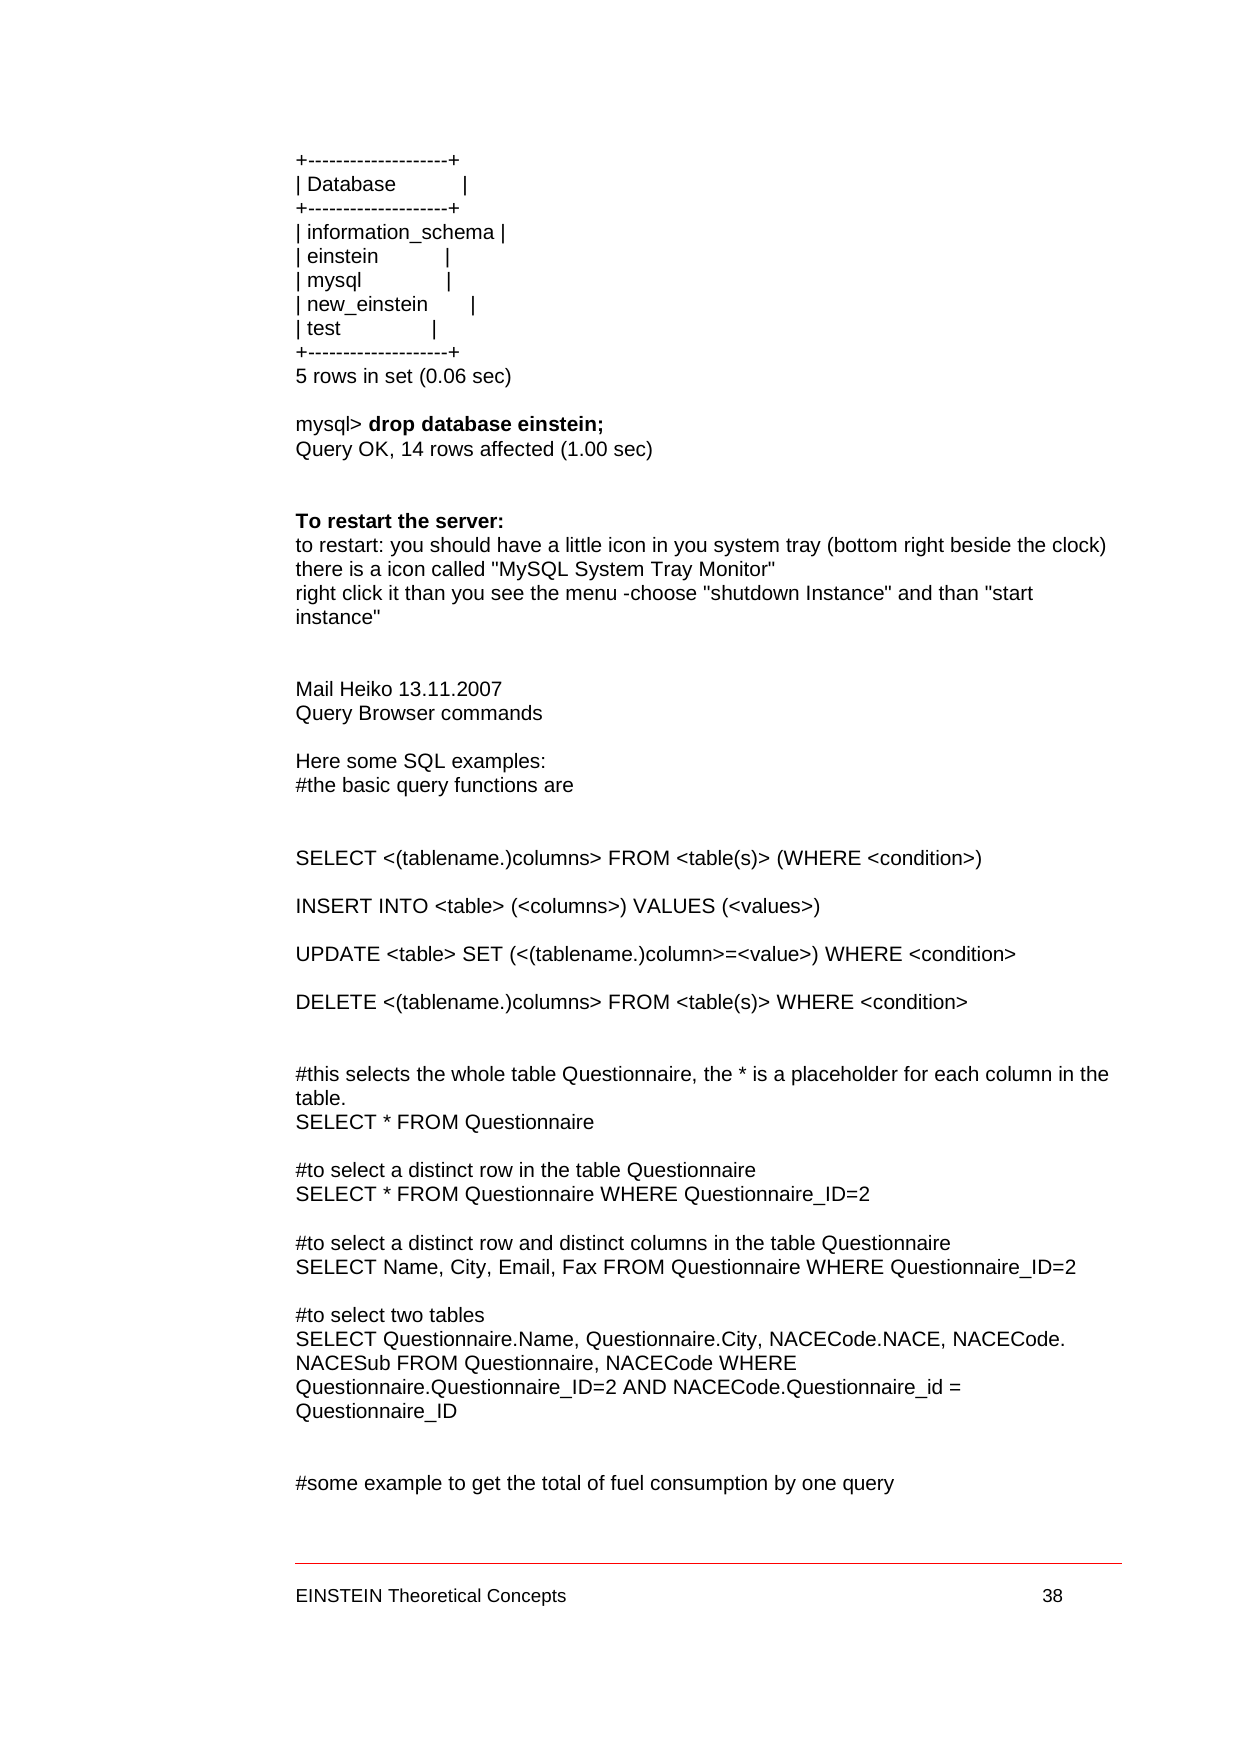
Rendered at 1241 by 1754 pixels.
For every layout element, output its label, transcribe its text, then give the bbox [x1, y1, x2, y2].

text To restart the server: [295, 509, 1122, 533]
text +--------------------+ | Database | +--------------------+ | information_schema | | einstein | | mysql | | new_einstein | | test | +--------------------+ 5 rows in set (0.06 sec) [295, 148, 1122, 388]
text Mail Heiko 13.11.2007 [295, 677, 1122, 701]
text Query Browser commands [295, 701, 1122, 725]
text to restart: you should have a little icon in you system tray (bottom right beside the clock) there is a icon called "MySQL System Tray Monitor" right click it than you see the menu -choose "shutdown Instance" and than "start instance" [295, 533, 1122, 629]
text mysql> drop database einstein; Query OK, 14 rows affected (1.00 sec) [295, 412, 1122, 484]
text Here some SQL examples: #the basic query functions are SELECT <(tablename.)columns> FROM <table(s)> (WHERE <condition>) INSERT INTO <table> (<columns>) VALUES (<values>) UPDATE <table> SET (<(tablename.)column>=<value>) WHERE <condition> DELETE <(tablename.)columns> FROM <table(s)> WHERE <condition> #this selects the whole table Questionnaire, the * is a placeholder for each column in the table. SELECT * FROM Questionnaire #to select a distinct row in the table Questionnaire SELECT * FROM Questionnaire WHERE Questionnaire_ID=2 #to select a distinct row and distinct columns in the table Questionnaire SELECT Name, City, Email, Fax FROM Questionnaire WHERE Questionnaire_ID=2 #to select two tables SELECT Questionnaire.Name, Questionnaire.City, NACECode.NACE, NACECode. NACESub FROM Questionnaire, NACECode WHERE Questionnaire.Questionnaire_ID=2 AND NACECode.Questionnaire_id = Questionnaire_ID #some example to get the total of fuel consumption by one query [295, 749, 1122, 1519]
